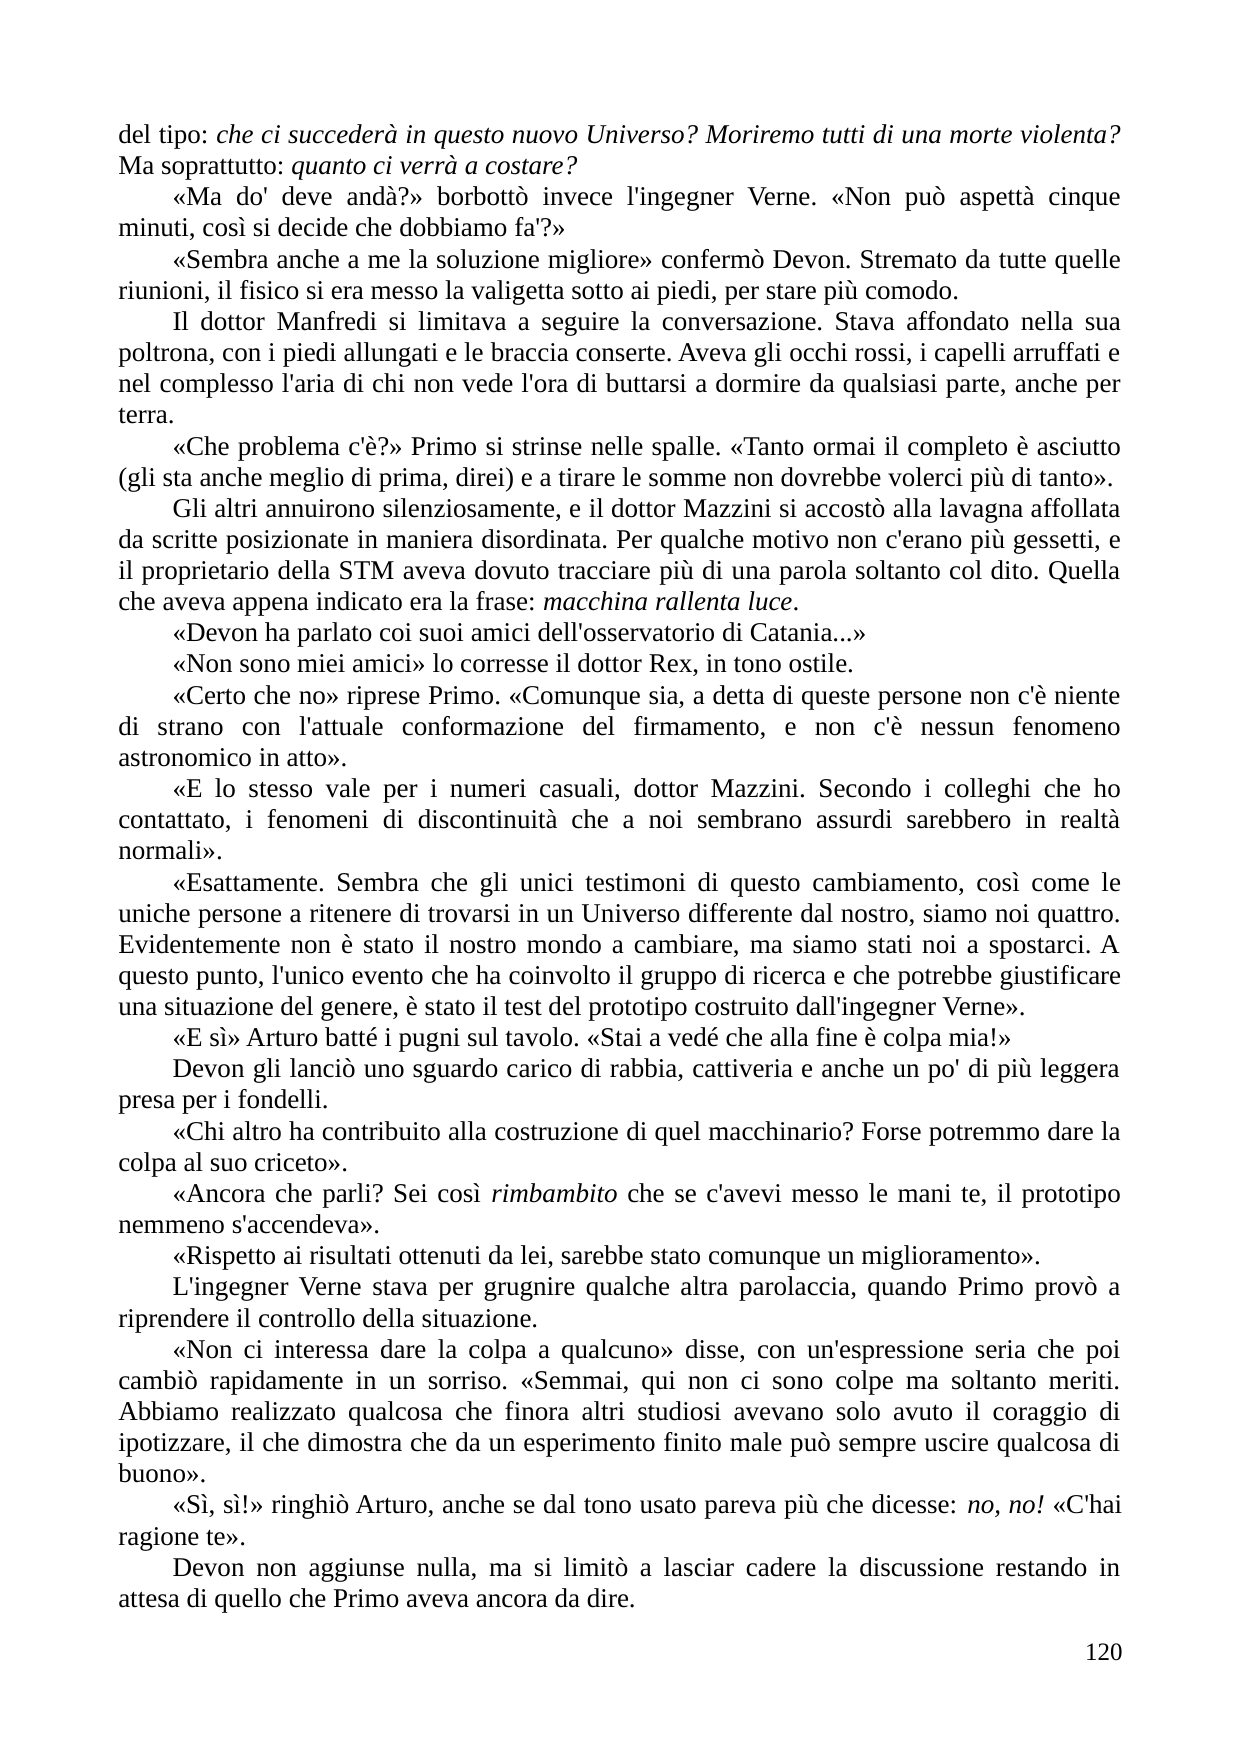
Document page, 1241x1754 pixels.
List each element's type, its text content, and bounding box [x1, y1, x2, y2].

text «Non sono miei amici» lo corresse il dottor Rex, in tono ostile. [118, 648, 1122, 679]
text «Rispetto ai risultati ottenuti da lei, sarebbe stato comunque un miglioramento». [118, 1239, 1122, 1271]
text «Ma do' deve andà?» borbottò invece l'ingegner Verne. «Non può aspettà cinque minuti, così si decide che dobbiamo fa'?» [118, 180, 1122, 243]
text «Non ci interessa dare la colpa a qualcuno» disse, con un'espressione seria che poi cambiò rapidamente in un sorriso. «Semmai, qui non ci sono colpe ma soltanto meriti. Abbiamo realizzato qualcosa che finora altri studiosi avevano solo avuto il coraggio di ipotizzare, il che dimostra che da un esperimento finito male può sempre uscire qualcosa di buono». [118, 1333, 1122, 1488]
text «Chi altro ha contribuito alla costruzione di quel macchinario? Forse potremmo dare la colpa al suo criceto». [118, 1115, 1122, 1177]
text «Che problema c'è?» Primo si strinse nelle spalle. «Tanto ormai il completo è asciutto (gli sta anche meglio di prima, direi) e a tirare le somme non dovrebbe volerci più di tanto». [118, 429, 1122, 492]
text «Certo che no» riprese Primo. «Comunque sia, a detta di queste persone non c'è niente di strano con l'attuale conformazione del firmamento, e non c'è nessun fenomeno astronomico in atto». [118, 679, 1122, 772]
text Gli altri annuirono silenziosamente, e il dottor Mazzini si accostò alla lavagna affollata da scritte posizionate in maniera disordinata. Per qualche motivo non c'erano più gessetti, e il proprietario della STM aveva dovuto tracciare più di una parola soltanto col dito. Quella che aveva appena indicato era la frase: macchina rallenta luce. [118, 492, 1122, 616]
text Il dottor Manfredi si limitava a seguire la conversazione. Stava affondato nella sua poltrona, con i piedi allungati e le braccia conserte. Aveva gli occhi rossi, i capelli arruffati e nel complesso l'aria di chi non vede l'ora di buttarsi a dormire da qualsiasi parte, anche per terra. [118, 305, 1122, 429]
text «Devon ha parlato coi suoi amici dell'osservatorio di Catania...» [118, 616, 1122, 648]
text «Ancora che parli? Sei così rimbambito che se c'avevi messo le mani te, il prototipo nemmeno s'accendeva». [118, 1177, 1122, 1239]
text L'ingegner Verne stava per grugnire qualche altra parolaccia, quando Primo provò a riprendere il controllo della situazione. [118, 1271, 1122, 1333]
text Devon non aggiunse nulla, ma si limitò a lasciar cadere la discussione restando in attesa di quello che Primo aveva ancora da dire. [118, 1551, 1122, 1613]
text «Sembra anche a me la soluzione migliore» confermò Devon. Stremato da tutte quelle riunioni, il fisico si era messo la valigetta sotto ai piedi, per stare più comodo. [118, 243, 1122, 305]
text «Sì, sì!» ringhiò Arturo, anche se dal tono usato pareva più che dicesse: no, no! «C'hai ragione te». [118, 1488, 1122, 1551]
text «E lo stesso vale per i numeri casuali, dottor Mazzini. Secondo i colleghi che ho contattato, i fenomeni di discontinuità che a noi sembrano assurdi sarebbero in realtà normali». [118, 772, 1122, 866]
text Devon gli lanciò uno sguardo carico di rabbia, cattiveria e anche un po' di più leggera presa per i fondelli. [118, 1052, 1122, 1115]
text «E sì» Arturo batté i pugni sul tavolo. «Stai a vedé che alla fine è colpa mia!» [118, 1021, 1122, 1052]
text del tipo: che ci succederà in questo nuovo Universo? Moriremo tutti di una morte violenta? Ma soprattutto: quanto ci verrà a costare? [118, 118, 1122, 180]
text «Esattamente. Sembra che gli unici testimoni di questo cambiamento, così come le uniche persone a ritenere di trovarsi in un Universo differente dal nostro, siamo noi quattro. Evidentemente non è stato il nostro mondo a cambiare, ma siamo stati noi a spostarci. A questo punto, l'unico evento che ha coinvolto il gruppo di ricerca e che potrebbe giustificare una situazione del genere, è stato il test del prototipo costruito dall'ingegner Verne». [118, 866, 1122, 1021]
